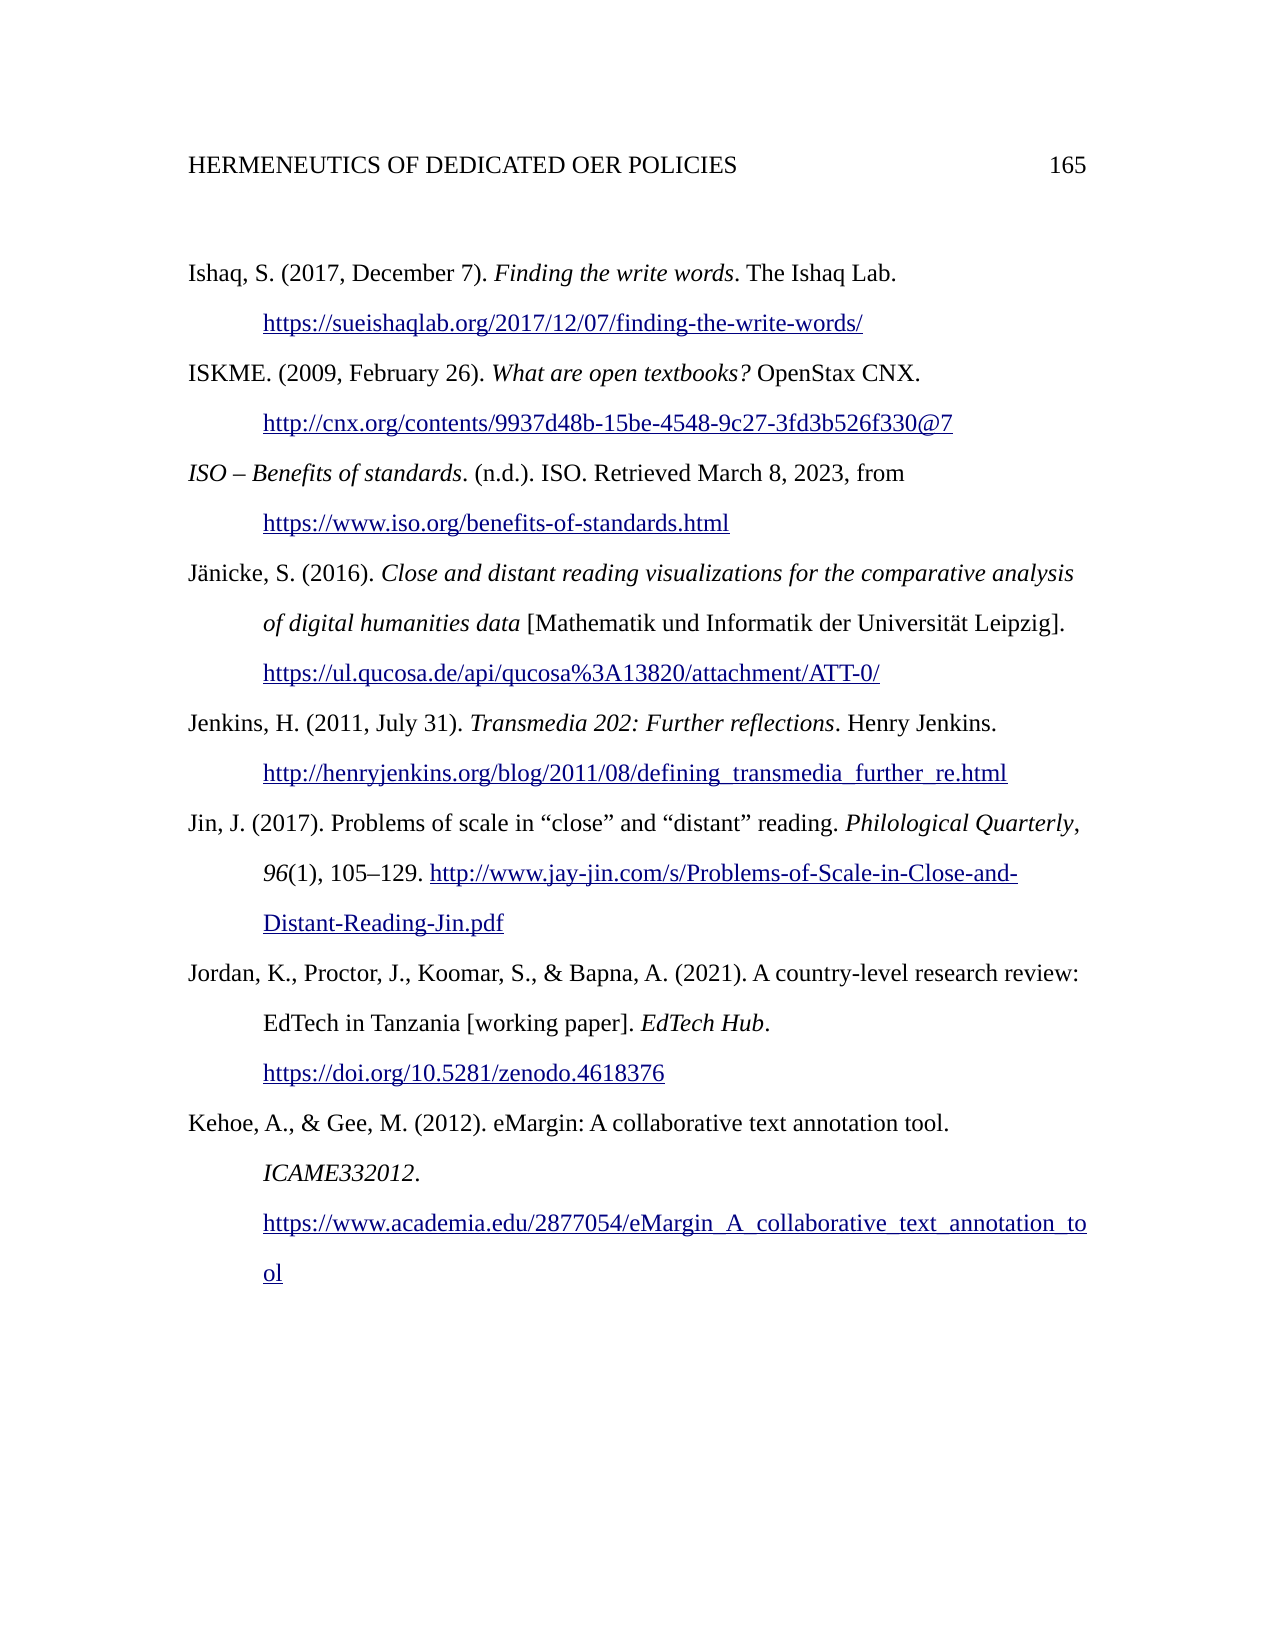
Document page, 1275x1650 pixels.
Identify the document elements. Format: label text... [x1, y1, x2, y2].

text Jordan, K., Proctor, J., Koomar, S., & Bapna, A. (2021). A country-level research review: EdTech in Tanzania [working paper]. EdTech Hub. https://doi.org/10.5281/zenodo.4618376 [188, 937, 1087, 1087]
text Jänicke, S. (2016). Close and distant reading visualizations for the comparative analysis of digital humanities data [Mathematik und Informatik der Universität Leipzig]. https://ul.qucosa.de/api/qucosa%3A13820/attachment/ATT-0/ [188, 537, 1087, 687]
text Jenkins, H. (2011, July 31). Transmedia 202: Further reflections. Henry Jenkins. http://henryjenkins.org/blog/2011/08/defining_transmedia_further_re.html [188, 687, 1087, 787]
text ISKME. (2009, February 26). What are open textbooks? OpenStax CNX. http://cnx.org/contents/9937d48b-15be-4548-9c27-3fd3b526f330@7 [188, 337, 1087, 437]
text Jin, J. (2017). Problems of scale in “close” and “distant” reading. Philological Quarterly, 96(1), 105–129. http://www.jay-jin.com/s/Problems-of-Scale-in-Close-and-Distant-Reading-Jin.pdf [188, 787, 1087, 937]
text Kehoe, A., & Gee, M. (2012). eMargin: A collaborative text annotation tool. ICAME332012. https://www.academia.edu/2877054/eMargin_A_collaborative_text_annotation_tool [188, 1087, 1087, 1287]
text Ishaq, S. (2017, December 7). Finding the write words. The Ishaq Lab. https://sueishaqlab.org/2017/12/07/finding-the-write-words/ [188, 237, 1087, 337]
text ISO – Benefits of standards. (n.d.). ISO. Retrieved March 8, 2023, from https://www.iso.org/benefits-of-standards.html [188, 437, 1087, 537]
